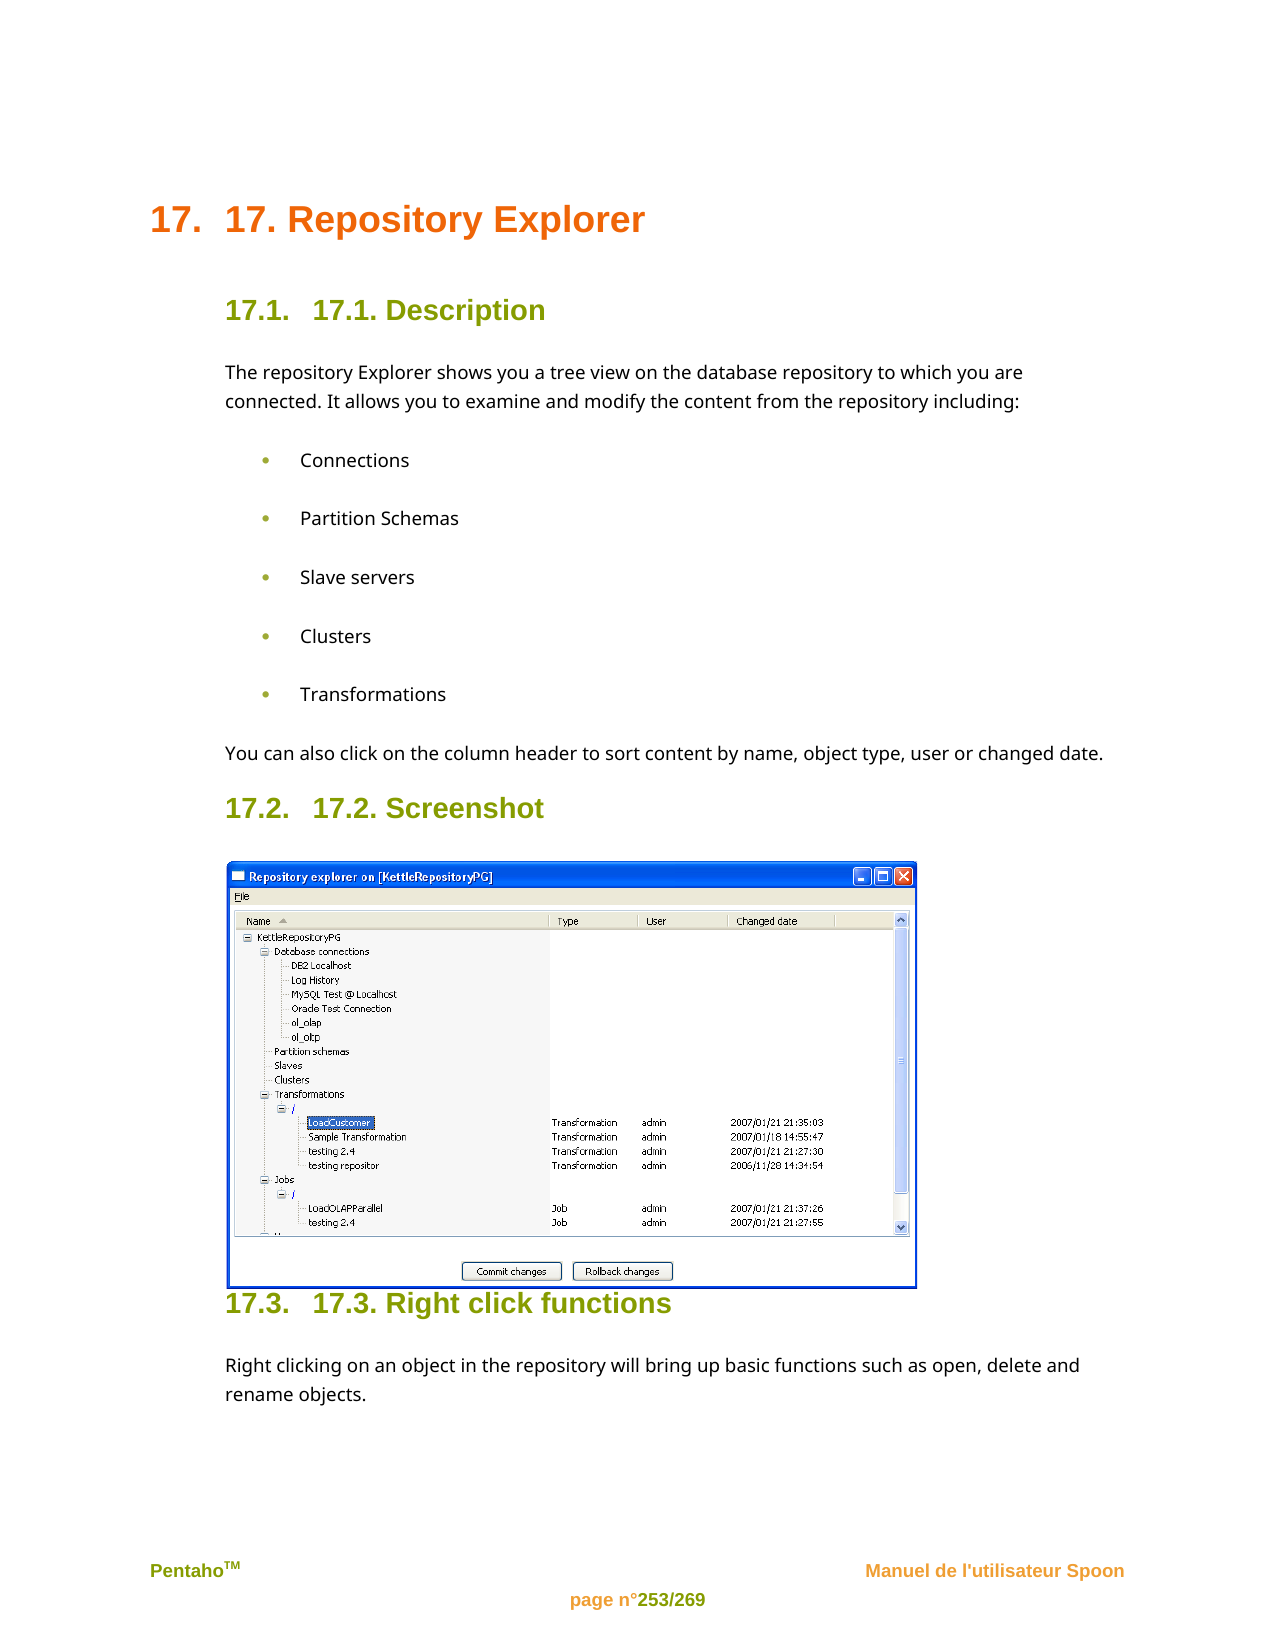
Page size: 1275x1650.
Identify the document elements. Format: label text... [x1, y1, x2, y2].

list Connections [262, 444, 1125, 473]
text Right clicking on an object in the repository will bring up basic functions such as open, delete and rename objects. [225, 1349, 1125, 1407]
subtitle 17.1. Description [225, 297, 1125, 326]
text You can also click on the column header to sort content by name, object type, user or changed date. [225, 737, 1125, 766]
list Partition Schemas [262, 502, 1125, 532]
list Transformations [262, 678, 1125, 707]
subtitle 17. Repository Explorer [150, 209, 1125, 238]
list Slave servers [262, 561, 1125, 590]
subtitle 17.3. Right click functions [225, 850, 1125, 1319]
text The repository Explorer shows you a tree view on the database repository to which you are connected. It allows you to examine and modify the content from the repository including: [225, 356, 1125, 414]
subtitle 17.2. Screenshot [225, 796, 1125, 825]
list Clusters [262, 620, 1125, 649]
picture [226, 861, 918, 1289]
